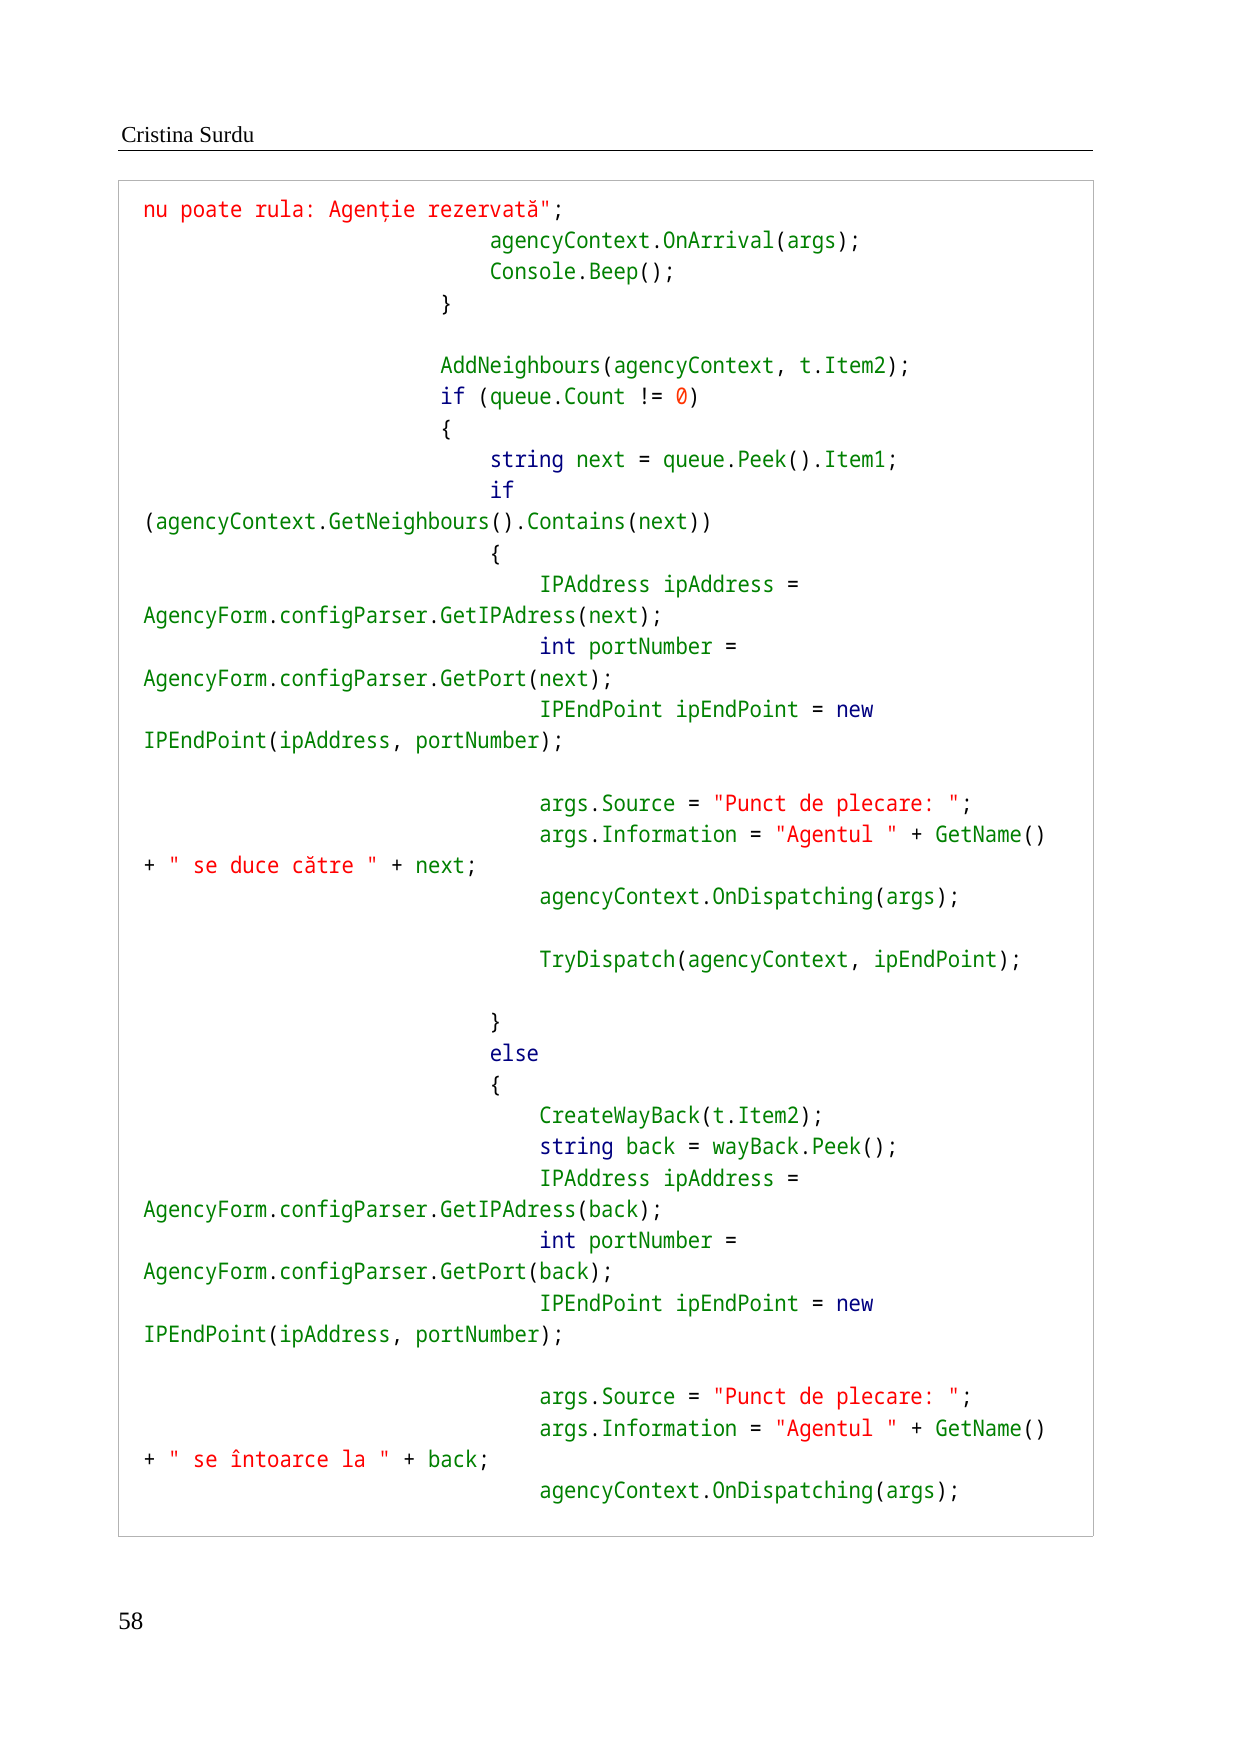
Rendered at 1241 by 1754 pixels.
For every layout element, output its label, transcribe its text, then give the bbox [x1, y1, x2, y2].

text else [119, 1024, 1093, 1055]
text string back = wayBack.Peek(); [119, 1118, 1093, 1149]
text CreateWayBack(t.Item2); [119, 1086, 1093, 1118]
text args.Source = "Punct de plecare: "; [119, 1368, 1093, 1399]
text IPAddress ipAddress = AgencyForm.configParser.GetIPAdress(back); [119, 1149, 1093, 1211]
text IPAddress ipAddress = AgencyForm.configParser.GetIPAdress(next); [119, 555, 1093, 618]
text } [119, 993, 1093, 1024]
text nu poate rula: Agenție rezervată"; [119, 181, 1093, 211]
text agencyContext.OnDispatching(args); [119, 868, 1093, 911]
text IPEndPoint ipEndPoint = new IPEndPoint(ipAddress, portNumber); [119, 1274, 1093, 1349]
text { [119, 524, 1093, 555]
text int portNumber = AgencyForm.configParser.GetPort(back); [119, 1211, 1093, 1274]
text args.Information = "Agentul " + GetName() + " se duce către " + next; [119, 805, 1093, 868]
text } [119, 274, 1093, 318]
text Console.Beep(); [119, 243, 1093, 274]
text if (queue.Count != 0) [119, 368, 1093, 399]
text string next = queue.Peek().Item1; [119, 430, 1093, 461]
text agencyContext.OnArrival(args); [119, 211, 1093, 243]
text { [119, 399, 1093, 430]
text IPEndPoint ipEndPoint = new IPEndPoint(ipAddress, portNumber); [119, 680, 1093, 755]
text int portNumber = AgencyForm.configParser.GetPort(next); [119, 618, 1093, 680]
text AddNeighbours(agencyContext, t.Item2); [119, 336, 1093, 368]
text agencyContext.OnDispatching(args); [119, 1461, 1093, 1505]
text TryDispatch(agencyContext, ipEndPoint); [119, 930, 1093, 974]
text { [119, 1055, 1093, 1086]
text args.Source = "Punct de plecare: "; [119, 774, 1093, 805]
text args.Information = "Agentul " + GetName() + " se întoarce la " + back; [119, 1399, 1093, 1461]
text if (agencyContext.GetNeighbours().Contains(next)) [119, 461, 1093, 524]
